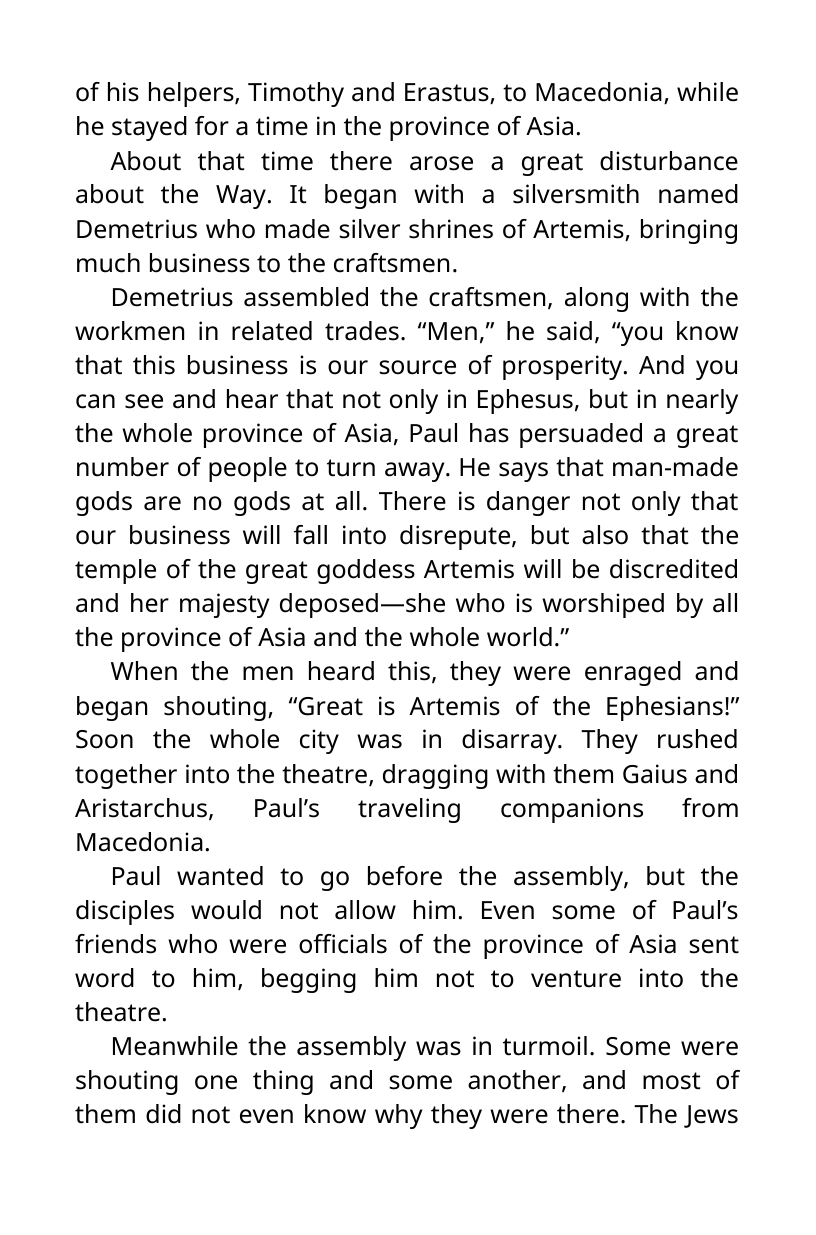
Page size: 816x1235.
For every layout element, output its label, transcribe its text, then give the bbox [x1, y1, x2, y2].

text Paul wanted to go before the assembly, but the disciples would not allow him. Even some of Paul’s friends who were officials of the province of Asia sent word to him, begging him not to venture into the theatre. [75, 858, 740, 1029]
text About that time there arose a great disturbance about the Way. It began with a silversmith named Demetrius who made silver shrines of Artemis, bringing much business to the craftsmen. [75, 143, 740, 279]
text When the men heard this, they were enraged and began shouting, “Great is Artemis of the Ephesians!” Soon the whole city was in disarray. They rushed together into the theatre, dragging with them Gaius and Aristarchus, Paul’s traveling companions from Macedonia. [75, 654, 740, 858]
text Meanwhile the assembly was in turmoil. Some were shouting one thing and some another, and most of them did not even know why they were there. The Jews [75, 1029, 740, 1131]
text Demetrius assembled the craftsmen, along with the workmen in related trades. “Men,” he said, “you know that this business is our source of prosperity. And you can see and hear that not only in Ephesus, but in nearly the whole province of Asia, Paul has persuaded a great number of people to turn away. He says that man-made gods are no gods at all. There is danger not only that our business will fall into disrepute, but also that the temple of the great goddess Artemis will be discredited and her majesty deposed—she who is worshiped by all the province of Asia and the whole world.” [75, 279, 740, 654]
text of his helpers, Timothy and Erastus, to Macedonia, while he stayed for a time in the province of Asia. [75, 75, 740, 143]
